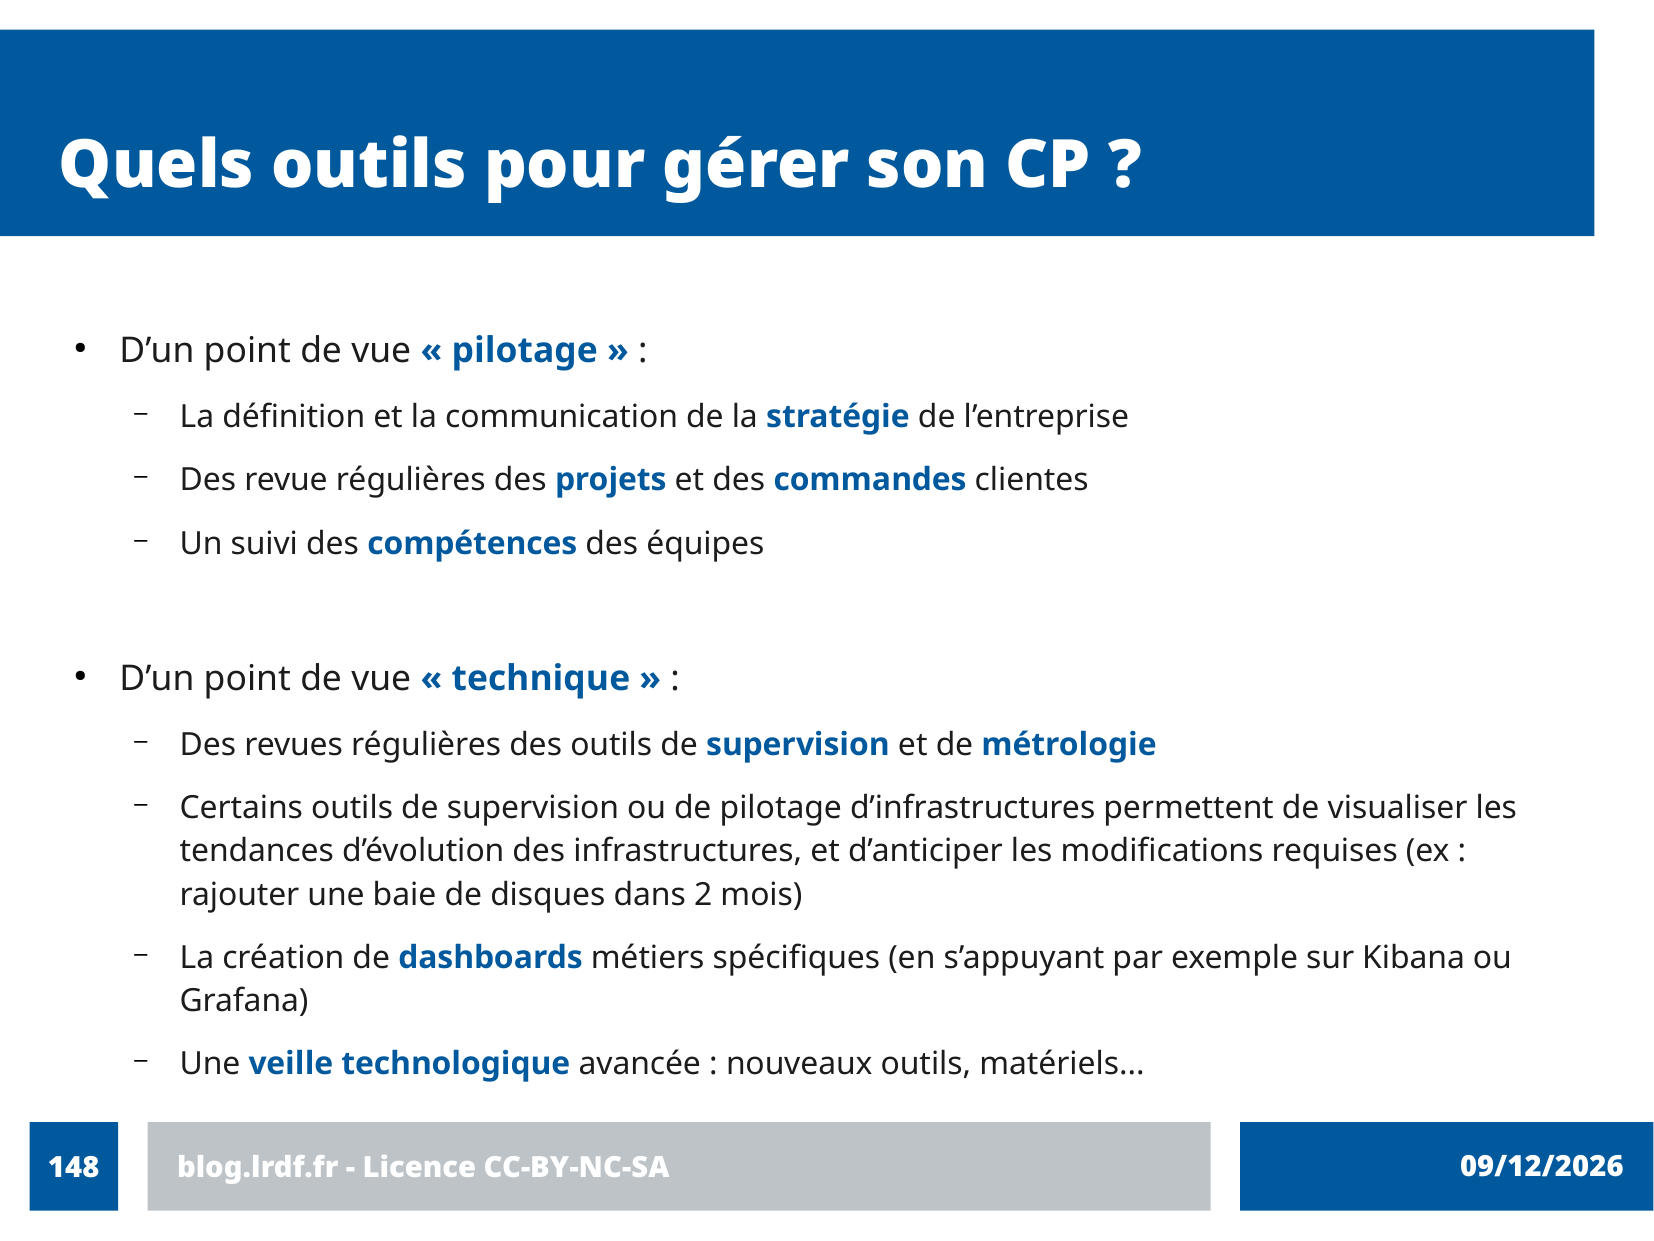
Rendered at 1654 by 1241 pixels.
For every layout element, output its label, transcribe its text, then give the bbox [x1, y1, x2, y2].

list D’un point de vue « pilotage » : La définition et la communication de la stratégie de l’entreprise Des revue régulières des projets et des commandes clientes Un suivi des compétences des équipes D’un point de vue « technique » : Des revues régulières des outils de supervision et de métrologie Certains outils de supervision ou de pilotage d’infrastructures permettent de visualiser les tendances d’évolution des infrastructures, et d’anticiper les modifications requises (ex : rajouter une baie de disques dans 2 mois) La création de dashboards métiers spécifiques (en s’appuyant par exemple sur Kibana ou Grafana) Une veille technologique avancée : nouveaux outils, matériels... [59, 324, 1565, 1093]
title Quels outils pour gérer son CP ? [59, 59, 1595, 207]
